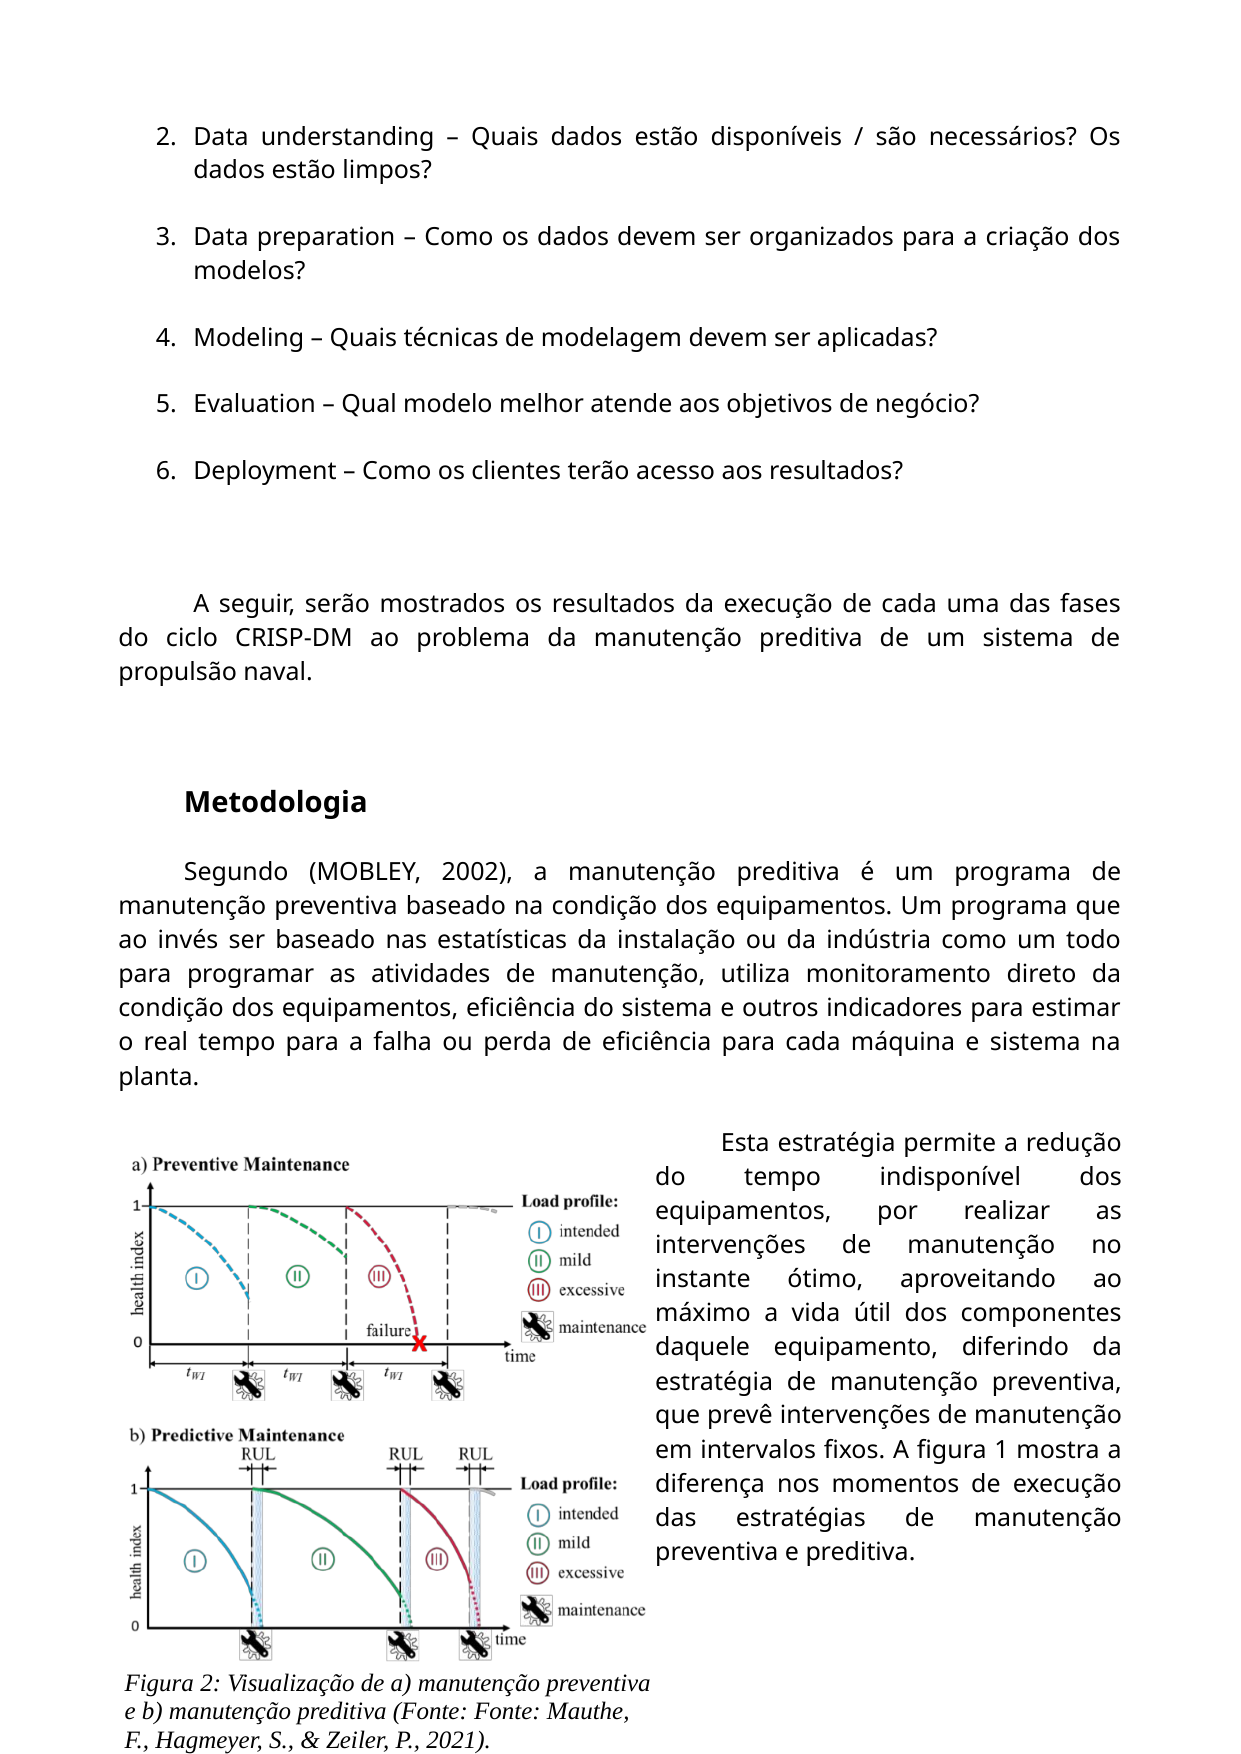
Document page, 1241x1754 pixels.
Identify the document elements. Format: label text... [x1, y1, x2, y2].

list Data preparation – Como os dados devem ser organizados para a criação dos modelos? [156, 219, 1122, 287]
text Metodologia [118, 782, 1122, 821]
list Evaluation – Qual modelo melhor atende aos objetivos de negócio? [156, 386, 1122, 420]
list Deployment – Como os clientes terão acesso aos resultados? [156, 452, 1122, 487]
text Figura 2: Visualização de a) manutenção preventiva e b) manutenção preditiva (Fonte: Fonte: Mauthe, F., Hagmeyer, S., & Zeiler, P., 2021). [124, 1668, 655, 1754]
picture [124, 1144, 655, 1668]
list Modeling – Quais técnicas de modelagem devem ser aplicadas? [156, 319, 1122, 353]
text A seguir, serão mostrados os resultados da execução de cada uma das fases do ciclo CRISP-DM ao problema da manutenção preditiva de um sistema de propulsão naval. [118, 586, 1122, 688]
list Data understanding – Quais dados estão disponíveis / são necessários? Os dados estão limpos? [156, 118, 1122, 186]
text Esta estratégia permite a redução do tempo indisponível dos equipamentos, por realizar as intervenções de manutenção no instante ótimo, aproveitando ao máximo a vida útil dos componentes daquele equipamento, diferindo da estratégia de manutenção preventiva, que prevê intervenções de manutenção em intervalos fixos. A figura 1 mostra a diferença nos momentos de execução das estratégias de manutenção preventiva e preditiva. [118, 1125, 1122, 1567]
text Segundo (MOBLEY, 2002), a manutenção preditiva é um programa de manutenção preventiva baseado na condição dos equipamentos. Um programa que ao invés ser baseado nas estatísticas da instalação ou da indústria como um todo para programar as atividades de manutenção, utiliza monitoramento direto da condição dos equipamentos, eficiência do sistema e outros indicadores para estimar o real tempo para a falha ou perda de eficiência para cada máquina e sistema na planta. [118, 854, 1122, 1092]
